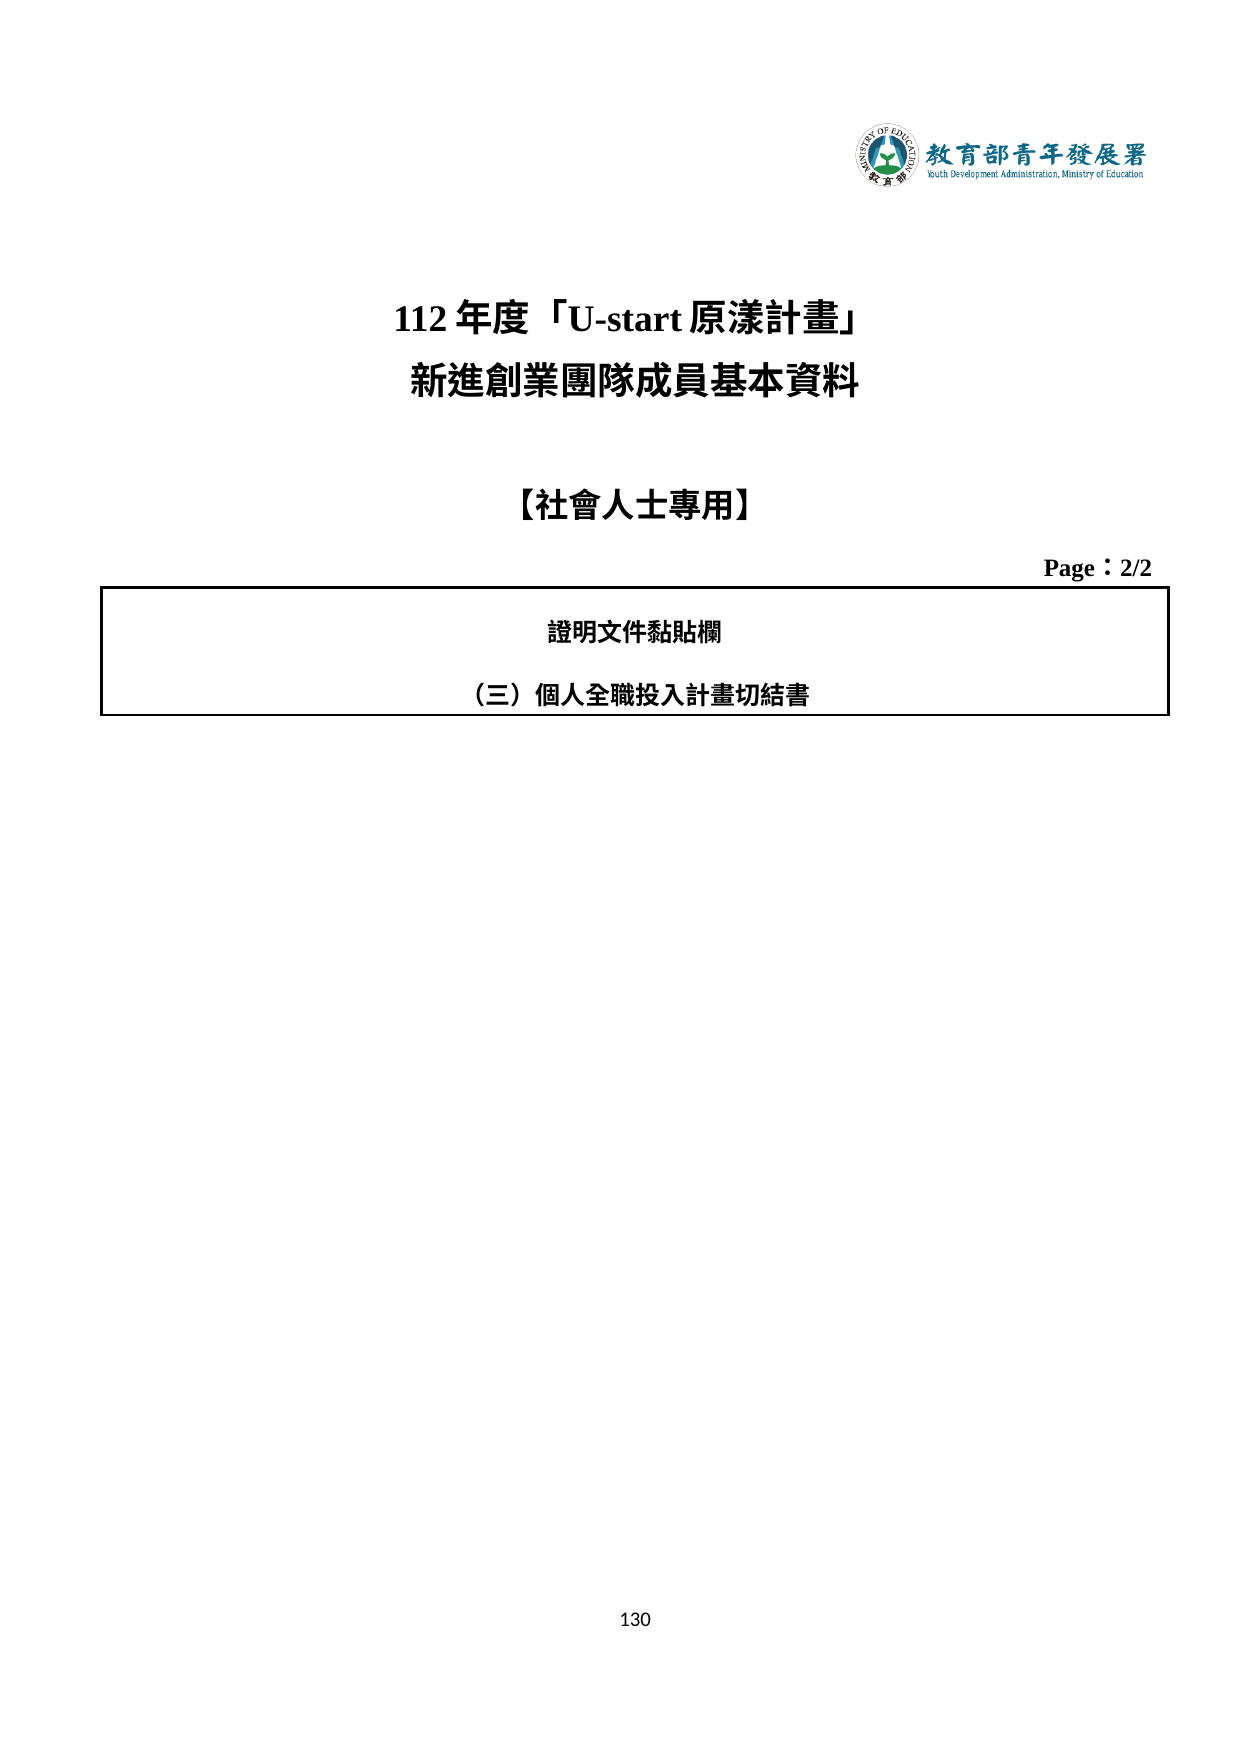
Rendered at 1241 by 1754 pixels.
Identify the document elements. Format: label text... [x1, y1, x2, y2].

text 【社會人士專用】 [118, 461, 1152, 524]
text 新進創業團隊成員基本資料 [118, 336, 1152, 399]
text 112年度「U-start原漾計畫」 [118, 274, 1152, 336]
table_header 證明文件黏貼欄 （三）個人全職投入計畫切結書 [103, 589, 1167, 714]
text Page：2/2 [118, 524, 1152, 586]
